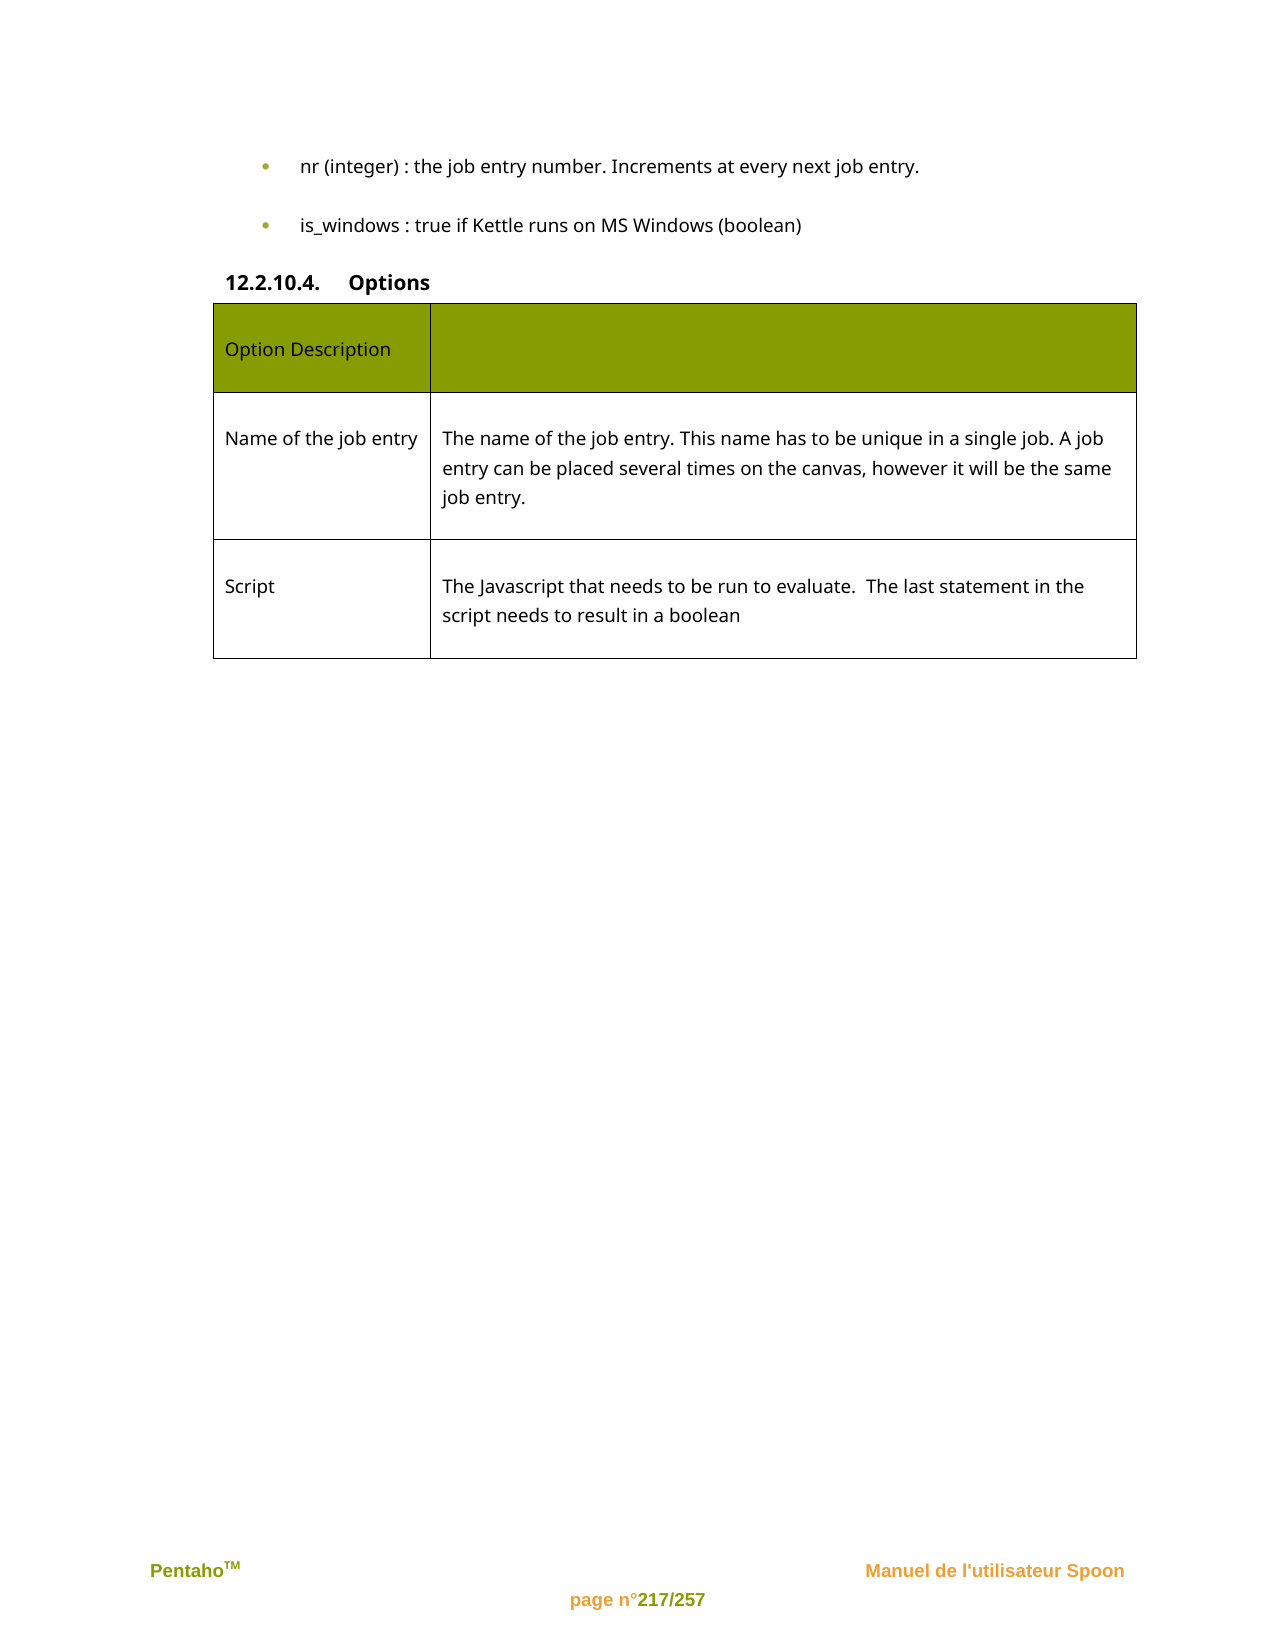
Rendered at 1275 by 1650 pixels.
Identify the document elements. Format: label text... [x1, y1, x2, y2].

table_cell The name of the job entry. This name has to be unique in a single job. A job entry can be placed several times on the canvas, however it will be the same job entry. [431, 393, 1136, 539]
list is_windows : true if Kettle runs on MS Windows (boolean) [262, 209, 1125, 238]
table_header Option Description [214, 304, 430, 392]
table_cell Name of the job entry [214, 393, 430, 539]
list nr (integer) : the job entry number. Increments at every next job entry. [262, 150, 1125, 179]
table_cell Script [214, 540, 430, 658]
table_cell The Javascript that needs to be run to evaluate. The last statement in the script needs to result in a boolean [431, 540, 1136, 658]
table_header [431, 304, 1136, 392]
subtitle Options [225, 267, 1125, 296]
